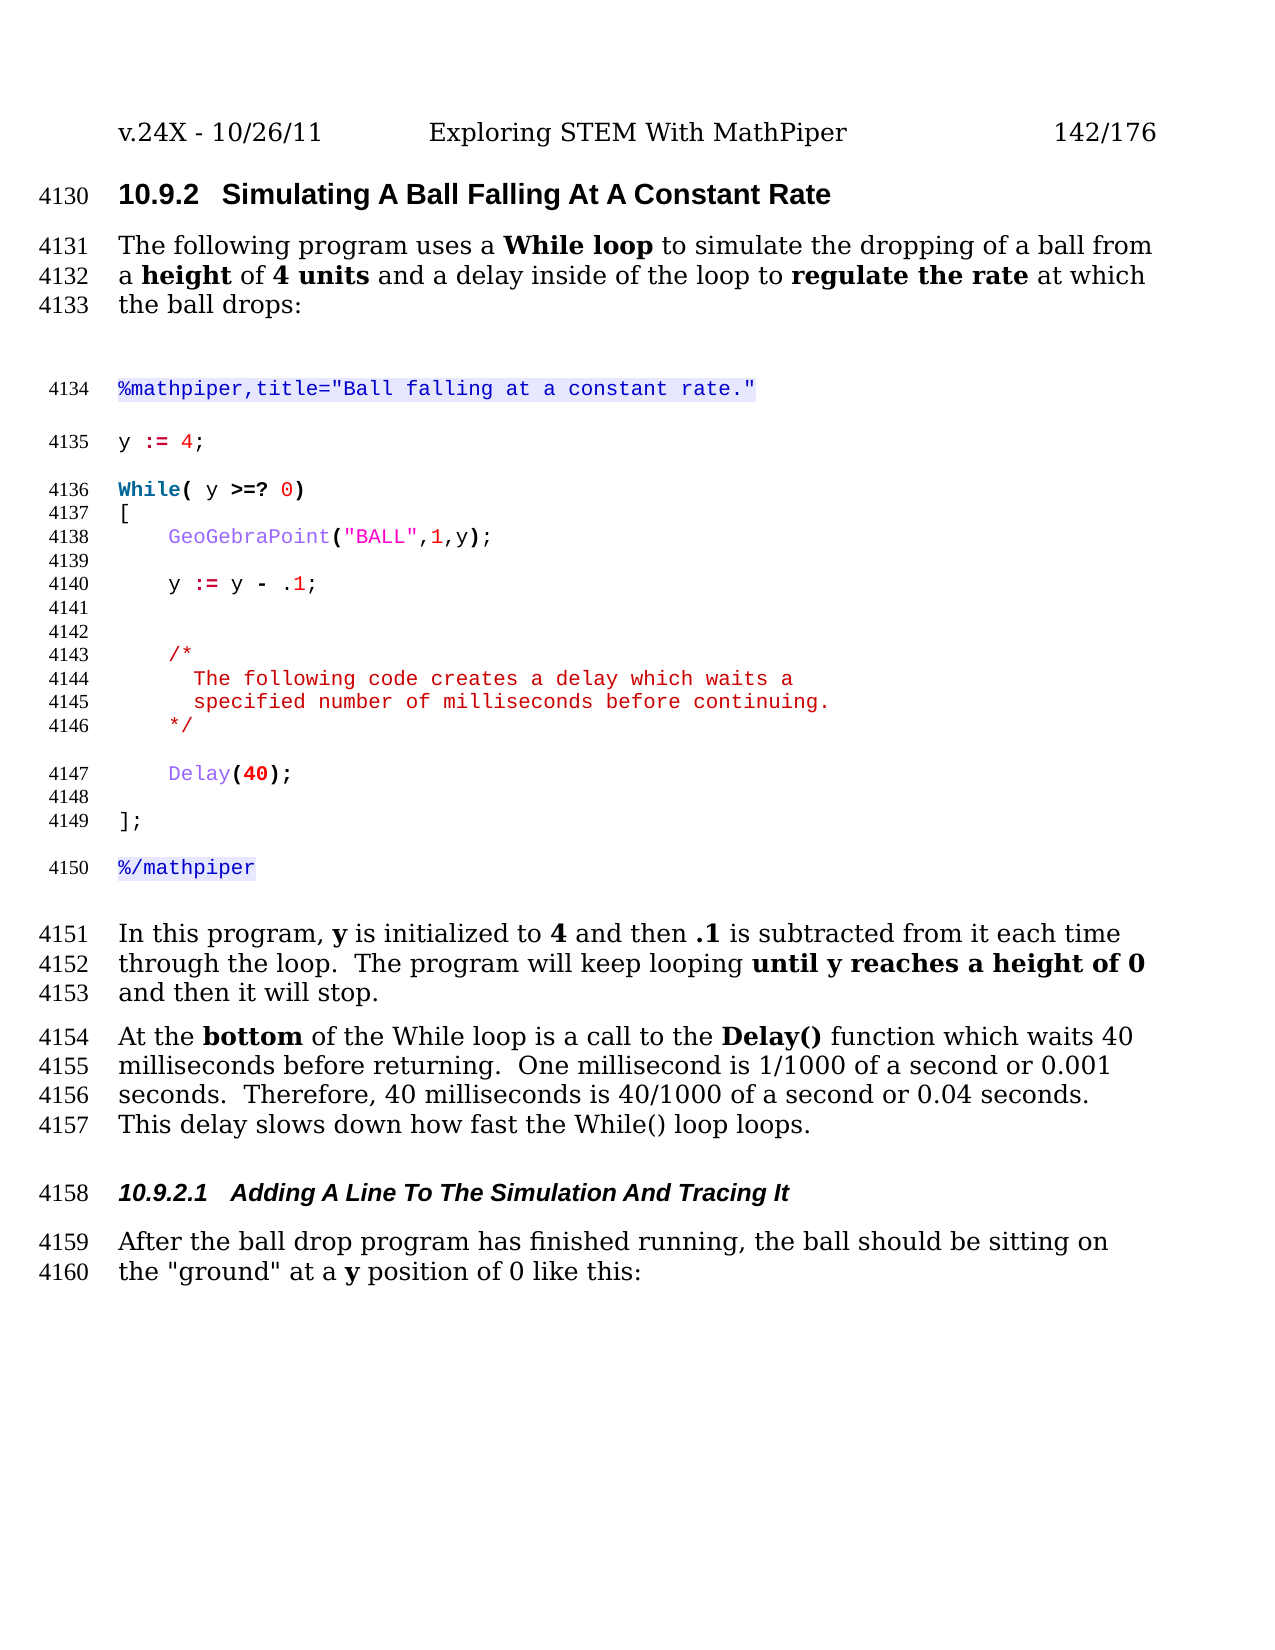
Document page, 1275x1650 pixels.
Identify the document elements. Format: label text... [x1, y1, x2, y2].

subtitle Simulating A Ball Falling At A Constant Rate [118, 177, 1157, 210]
text */ [118, 715, 1157, 739]
text y := y - .1; [118, 573, 1157, 597]
text In this program, y is initialized to 4 and then .1 is subtracted from it each time through the loop. The program will keep looping until y reaches a height of 0 and then it will stop. [118, 919, 1157, 1007]
text y := 4; [118, 431, 1157, 455]
text GeoGebraPoint("BALL",1,y); [118, 526, 1157, 550]
text At the bottom of the While loop is a call to the Delay() function which waits 40 milliseconds before returning. One millisecond is 1/1000 of a second or 0.001 seconds. Therefore, 40 milliseconds is 40/1000 of a second or 0.04 seconds. This delay slows down how fast the While() loop loops. [118, 1022, 1157, 1139]
text While( y >=? 0) [118, 479, 1157, 502]
subtitle Adding A Line To The Simulation And Tracing It [118, 1178, 1157, 1207]
text %/mathpiper [118, 857, 1157, 881]
text [ [118, 502, 1157, 526]
text The following code creates a delay which waits a [118, 668, 1157, 692]
text %mathpiper,title="Ball falling at a constant rate." [118, 378, 1157, 402]
text /* [118, 644, 1157, 668]
text The following program uses a While loop to simulate the dropping of a ball from a height of 4 units and a delay inside of the loop to regulate the rate at which the ball drops: [118, 231, 1157, 319]
text Delay(40); [118, 762, 1157, 786]
text specified number of milliseconds before continuing. [118, 692, 1157, 715]
text ]; [118, 810, 1157, 833]
text After the ball drop program has finished running, the ball should be sitting on the "ground" at a y position of 0 like this: [118, 1227, 1157, 1286]
